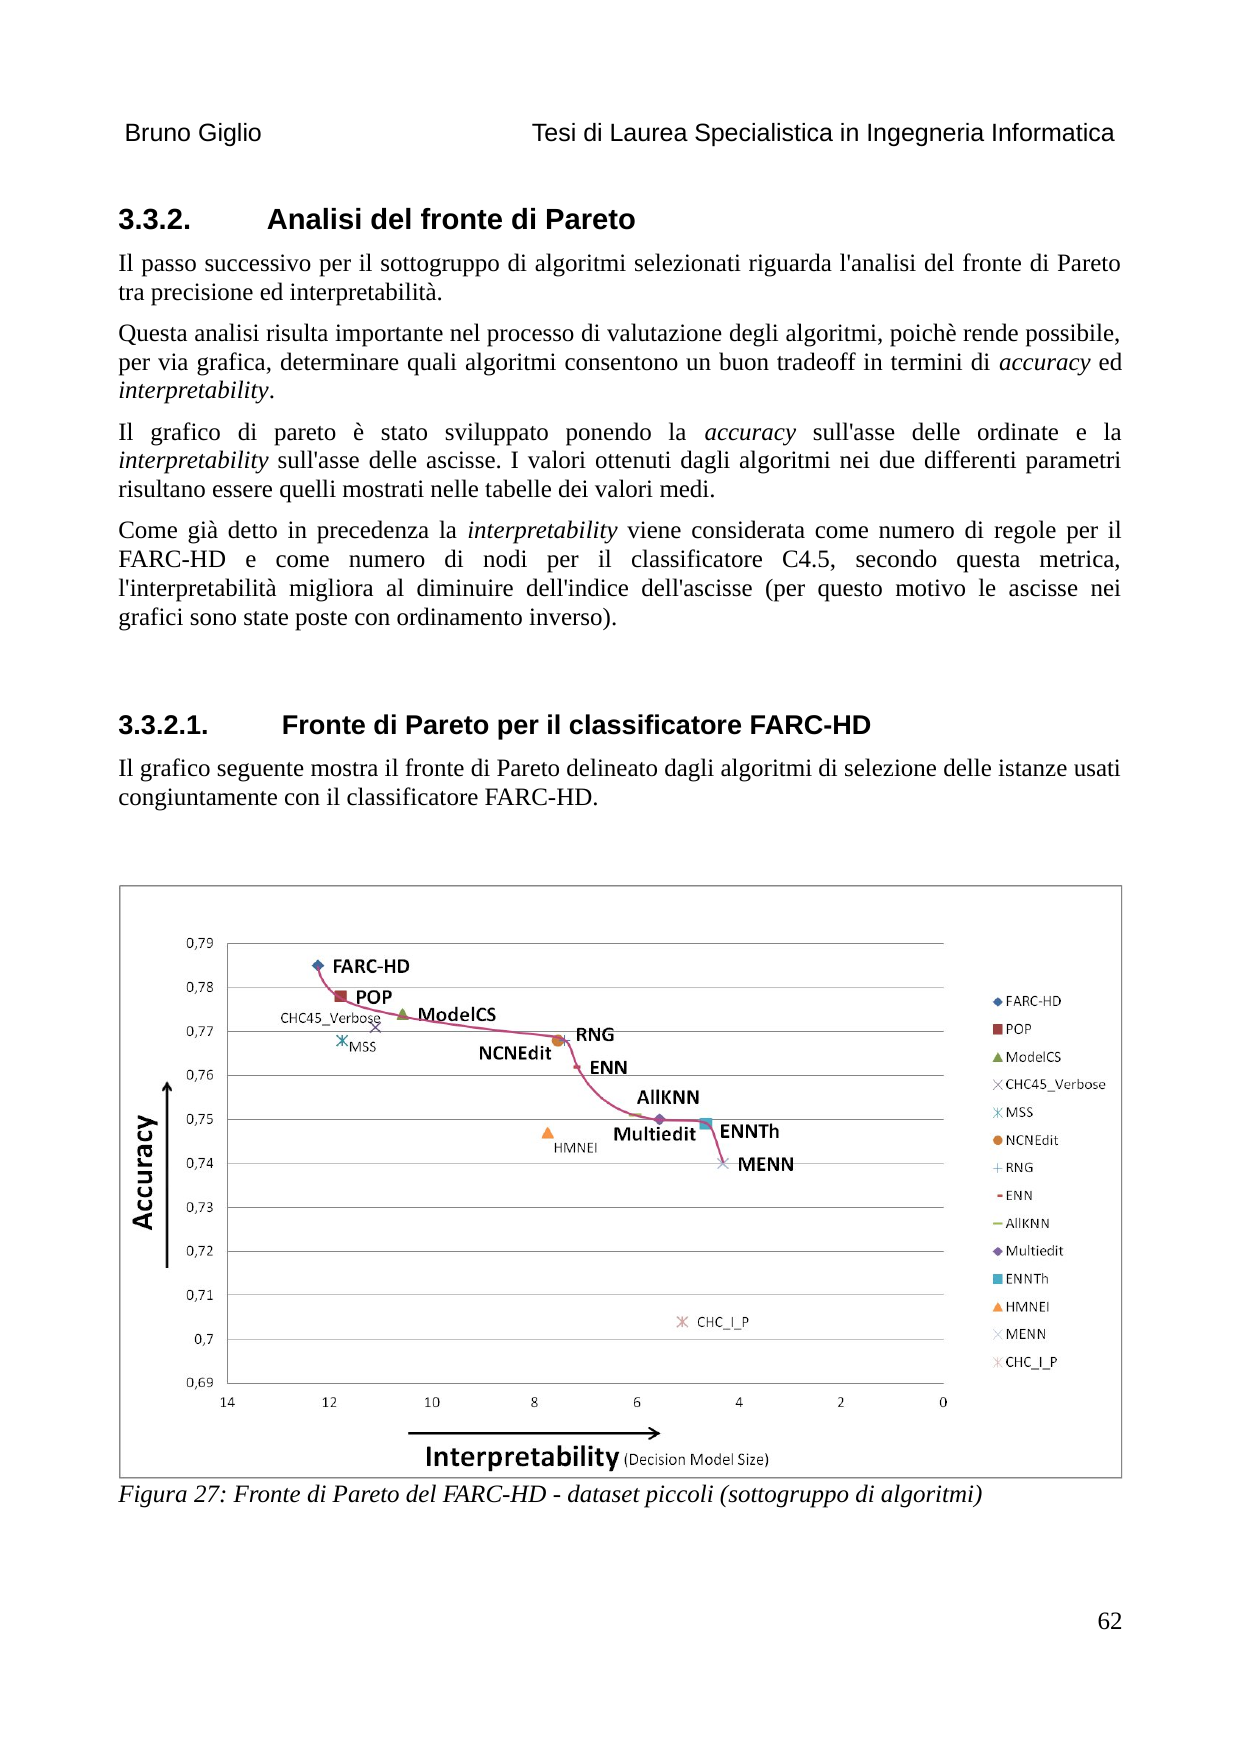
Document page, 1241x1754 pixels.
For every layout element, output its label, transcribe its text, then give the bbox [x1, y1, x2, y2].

text Il passo successivo per il sottogruppo di algoritmi selezionati riguarda l'analisi del fronte di Pareto tra precisione ed interpretabilità. [118, 248, 1122, 306]
text Figura 27: Fronte di Pareto del FARC-HD - dataset piccoli (sottogruppo di algoritmi) [118, 1479, 1122, 1507]
text Come già detto in precedenza la interpretability viene considerata come numero di regole per il FARC-HD e come numero di nodi per il classificatore C4.5, secondo questa metrica, l'interpretabilità migliora al diminuire dell'indice dell'ascisse (per questo motivo le ascisse nei grafici sono state poste con ordinamento inverso). [118, 516, 1122, 631]
text Il grafico seguente mostra il fronte di Pareto delineato dagli algoritmi di selezione delle istanze usati congiuntamente con il classificatore FARC-HD. [118, 753, 1122, 811]
picture [118, 884, 1123, 1479]
text Il grafico di pareto è stato sviluppato ponendo la accuracy sull'asse delle ordinate e la interpretability sull'asse delle ascisse. I valori ottenuti dagli algoritmi nei due differenti parametri risultano essere quelli mostrati nelle tabelle dei valori medi. [118, 417, 1122, 503]
text Questa analisi risulta importante nel processo di valutazione degli algoritmi, poichè rende possibile, per via grafica, determinare quali algoritmi consentono un buon tradeoff in termini di accuracy ed interpretability. [118, 318, 1122, 404]
subtitle Fronte di Pareto per il classificatore FARC-HD [118, 709, 1122, 741]
subtitle Analisi del fronte di Pareto [118, 202, 1122, 236]
